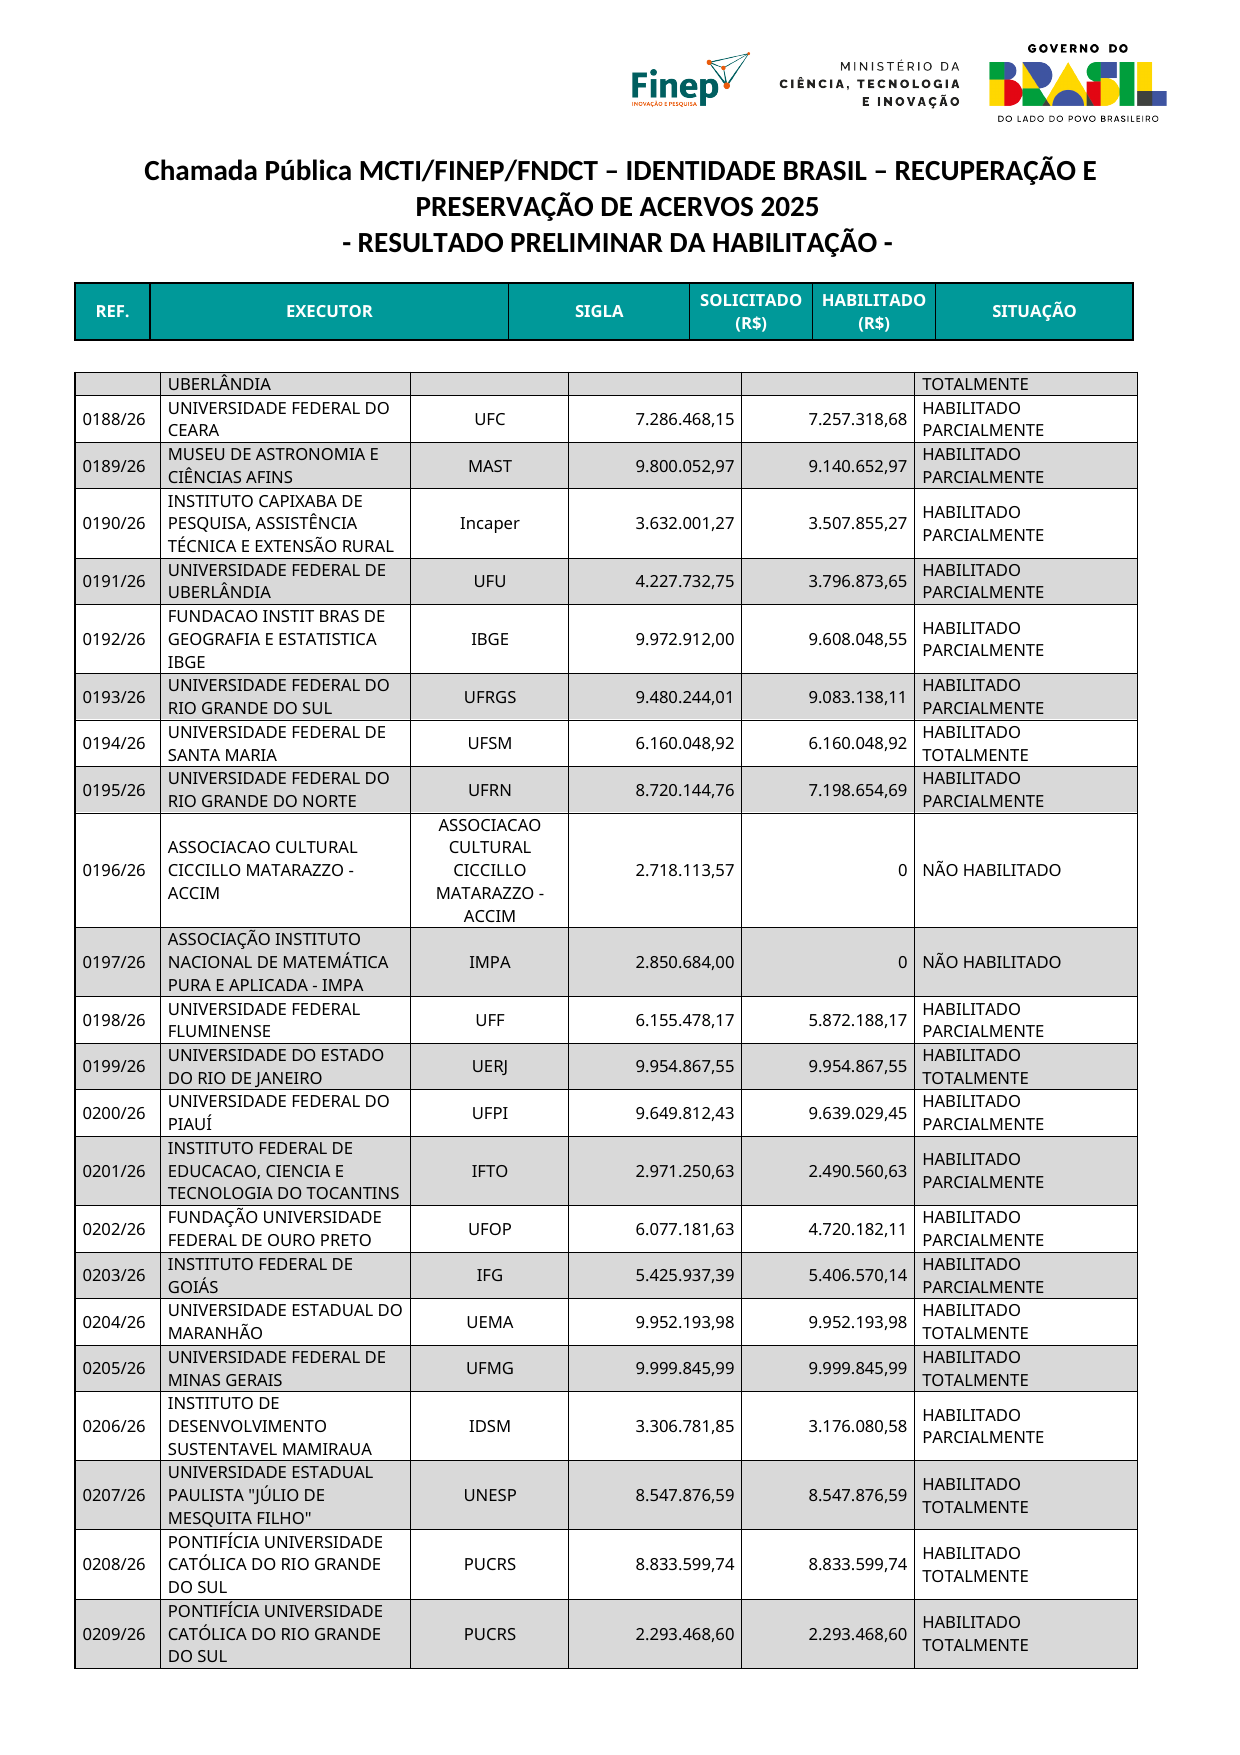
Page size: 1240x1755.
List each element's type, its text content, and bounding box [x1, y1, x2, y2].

table_cell 9.954.867,55 [742, 1044, 914, 1089]
table_cell 9.954.867,55 [569, 1044, 741, 1089]
table_cell IDSM [411, 1392, 568, 1460]
table_cell 9.649.812,43 [569, 1090, 741, 1136]
table_cell TOTALMENTE [915, 373, 1137, 395]
table_cell 0205/26 [76, 1346, 160, 1391]
table_cell [742, 373, 914, 395]
table_cell HABILITADO TOTALMENTE [915, 1044, 1137, 1089]
table_cell INSTITUTO CAPIXABA DE PESQUISA, ASSISTÊNCIA TÉCNICA E EXTENSÃO RURAL [161, 489, 410, 557]
table_cell 2.293.468,60 [742, 1600, 914, 1668]
table_cell 7.198.654,69 [742, 767, 914, 812]
table_cell HABILITADO PARCIALMENTE [915, 1206, 1137, 1252]
table_cell UNIVERSIDADE ESTADUAL PAULISTA "JÚLIO DE MESQUITA FILHO" [161, 1461, 410, 1529]
table_cell 3.306.781,85 [569, 1392, 741, 1460]
table_cell 0 [742, 814, 914, 927]
table_cell PUCRS [411, 1600, 568, 1668]
table_cell 9.952.193,98 [742, 1299, 914, 1344]
table_cell 5.425.937,39 [569, 1253, 741, 1298]
table_cell 0207/26 [76, 1461, 160, 1529]
table_cell UERJ [411, 1044, 568, 1089]
table_cell MAST [411, 443, 568, 488]
table_cell INSTITUTO FEDERAL DE EDUCACAO, CIENCIA E TECNOLOGIA DO TOCANTINS [161, 1137, 410, 1205]
table_cell UFU [411, 559, 568, 604]
table_cell HABILITADO TOTALMENTE [915, 1346, 1137, 1391]
table_cell [411, 373, 568, 395]
table_cell HABILITADO TOTALMENTE [915, 1461, 1137, 1529]
table_cell 0209/26 [76, 1600, 160, 1668]
table_cell HABILITADO PARCIALMENTE [915, 1392, 1137, 1460]
table_cell 9.999.845,99 [569, 1346, 741, 1391]
table_cell HABILITADO TOTALMENTE [915, 1530, 1137, 1598]
table_cell HABILITADO PARCIALMENTE [915, 1137, 1137, 1205]
table_cell 9.140.652,97 [742, 443, 914, 488]
table_cell 0197/26 [76, 928, 160, 996]
table_cell UFRN [411, 767, 568, 812]
table_cell 0188/26 [76, 396, 160, 442]
table_cell UFF [411, 997, 568, 1043]
table_cell 8.833.599,74 [742, 1530, 914, 1598]
table_cell 0189/26 [76, 443, 160, 488]
table_cell UNIVERSIDADE FEDERAL DE MINAS GERAIS [161, 1346, 410, 1391]
table_cell 6.160.048,92 [569, 721, 741, 766]
table_cell 4.227.732,75 [569, 559, 741, 604]
table_cell INSTITUTO DE DESENVOLVIMENTO SUSTENTAVEL MAMIRAUA [161, 1392, 410, 1460]
table_cell 0199/26 [76, 1044, 160, 1089]
table_cell 3.632.001,27 [569, 489, 741, 557]
table_cell UFRGS [411, 674, 568, 719]
table_cell 8.547.876,59 [569, 1461, 741, 1529]
table_cell PONTIFÍCIA UNIVERSIDADE CATÓLICA DO RIO GRANDE DO SUL [161, 1530, 410, 1598]
table_cell HABILITADO TOTALMENTE [915, 721, 1137, 766]
table_cell 0206/26 [76, 1392, 160, 1460]
table_cell HABILITADO PARCIALMENTE [915, 1090, 1137, 1136]
table_cell 9.800.052,97 [569, 443, 741, 488]
table_cell HABILITADO PARCIALMENTE [915, 443, 1137, 488]
table_cell HABILITADO PARCIALMENTE [915, 767, 1137, 812]
table_cell IFG [411, 1253, 568, 1298]
table_cell UFC [411, 396, 568, 442]
table_cell UNIVERSIDADE FEDERAL DE SANTA MARIA [161, 721, 410, 766]
table_cell 6.077.181,63 [569, 1206, 741, 1252]
table_cell 8.720.144,76 [569, 767, 741, 812]
table_cell UNIVERSIDADE FEDERAL DO PIAUÍ [161, 1090, 410, 1136]
table_cell 9.639.029,45 [742, 1090, 914, 1136]
table_cell PUCRS [411, 1530, 568, 1598]
table_cell 0202/26 [76, 1206, 160, 1252]
table_cell UBERLÂNDIA [161, 373, 410, 395]
table_cell 8.833.599,74 [569, 1530, 741, 1598]
table_cell 2.718.113,57 [569, 814, 741, 927]
table_cell 0196/26 [76, 814, 160, 927]
table_cell 6.155.478,17 [569, 997, 741, 1043]
table_cell HABILITADO PARCIALMENTE [915, 559, 1137, 604]
table_cell INSTITUTO FEDERAL DE GOIÁS [161, 1253, 410, 1298]
table_cell 4.720.182,11 [742, 1206, 914, 1252]
table_cell HABILITADO TOTALMENTE [915, 1299, 1137, 1344]
table_cell Incaper [411, 489, 568, 557]
table_cell 0194/26 [76, 721, 160, 766]
table_cell UFOP [411, 1206, 568, 1252]
table_cell MUSEU DE ASTRONOMIA E CIÊNCIAS AFINS [161, 443, 410, 488]
table_cell IFTO [411, 1137, 568, 1205]
table_cell 0190/26 [76, 489, 160, 557]
table_cell 0 [742, 928, 914, 996]
table_cell HABILITADO TOTALMENTE [915, 1600, 1137, 1668]
table_cell HABILITADO PARCIALMENTE [915, 1253, 1137, 1298]
table_cell 9.608.048,55 [742, 605, 914, 673]
table_cell ASSOCIAÇÃO INSTITUTO NACIONAL DE MATEMÁTICA PURA E APLICADA - IMPA [161, 928, 410, 996]
table_cell UNIVERSIDADE FEDERAL DO RIO GRANDE DO NORTE [161, 767, 410, 812]
table_cell UFSM [411, 721, 568, 766]
table_cell UNIVERSIDADE FEDERAL DO RIO GRANDE DO SUL [161, 674, 410, 719]
table_cell 9.972.912,00 [569, 605, 741, 673]
table_cell UNIVERSIDADE FEDERAL DE UBERLÂNDIA [161, 559, 410, 604]
table_cell 7.257.318,68 [742, 396, 914, 442]
table_cell 0195/26 [76, 767, 160, 812]
table_cell 2.971.250,63 [569, 1137, 741, 1205]
table_cell UNIVERSIDADE ESTADUAL DO MARANHÃO [161, 1299, 410, 1344]
table_cell 9.952.193,98 [569, 1299, 741, 1344]
table_cell 2.490.560,63 [742, 1137, 914, 1205]
table_cell NÃO HABILITADO [915, 928, 1137, 996]
table_cell 5.406.570,14 [742, 1253, 914, 1298]
table_cell 0200/26 [76, 1090, 160, 1136]
table_cell 0208/26 [76, 1530, 160, 1598]
table_cell UNIVERSIDADE FEDERAL FLUMINENSE [161, 997, 410, 1043]
table_cell HABILITADO PARCIALMENTE [915, 674, 1137, 719]
table_cell ASSOCIACAO CULTURAL CICCILLO MATARAZZO - ACCIM [161, 814, 410, 927]
table_cell 0203/26 [76, 1253, 160, 1298]
table_cell 5.872.188,17 [742, 997, 914, 1043]
table_cell 7.286.468,15 [569, 396, 741, 442]
table_cell 0193/26 [76, 674, 160, 719]
table_cell 2.850.684,00 [569, 928, 741, 996]
table_cell PONTIFÍCIA UNIVERSIDADE CATÓLICA DO RIO GRANDE DO SUL [161, 1600, 410, 1668]
table_cell 0191/26 [76, 559, 160, 604]
table_cell 0204/26 [76, 1299, 160, 1344]
table_cell UFPI [411, 1090, 568, 1136]
table_cell NÃO HABILITADO [915, 814, 1137, 927]
table_cell HABILITADO PARCIALMENTE [915, 489, 1137, 557]
table_cell 0201/26 [76, 1137, 160, 1205]
table_cell UEMA [411, 1299, 568, 1344]
table_cell 2.293.468,60 [569, 1600, 741, 1668]
table_cell HABILITADO PARCIALMENTE [915, 396, 1137, 442]
table_cell 3.796.873,65 [742, 559, 914, 604]
table_cell HABILITADO PARCIALMENTE [915, 997, 1137, 1043]
table_cell UNESP [411, 1461, 568, 1529]
table_cell 3.507.855,27 [742, 489, 914, 557]
table_cell UNIVERSIDADE DO ESTADO DO RIO DE JANEIRO [161, 1044, 410, 1089]
table_cell 3.176.080,58 [742, 1392, 914, 1460]
table_cell 9.480.244,01 [569, 674, 741, 719]
table_cell IBGE [411, 605, 568, 673]
table_cell ASSOCIACAO CULTURAL CICCILLO MATARAZZO - ACCIM [411, 814, 568, 927]
table_cell FUNDACAO INSTIT BRAS DE GEOGRAFIA E ESTATISTICA IBGE [161, 605, 410, 673]
table_cell 9.083.138,11 [742, 674, 914, 719]
table_cell 0192/26 [76, 605, 160, 673]
table_cell HABILITADO PARCIALMENTE [915, 605, 1137, 673]
table_cell 0198/26 [76, 997, 160, 1043]
table_cell UFMG [411, 1346, 568, 1391]
table_cell UNIVERSIDADE FEDERAL DO CEARA [161, 396, 410, 442]
table_cell FUNDAÇÃO UNIVERSIDADE FEDERAL DE OURO PRETO [161, 1206, 410, 1252]
table_cell 6.160.048,92 [742, 721, 914, 766]
table_cell [569, 373, 741, 395]
table_cell IMPA [411, 928, 568, 996]
table_cell 9.999.845,99 [742, 1346, 914, 1391]
table_cell [76, 373, 160, 395]
table_cell 8.547.876,59 [742, 1461, 914, 1529]
